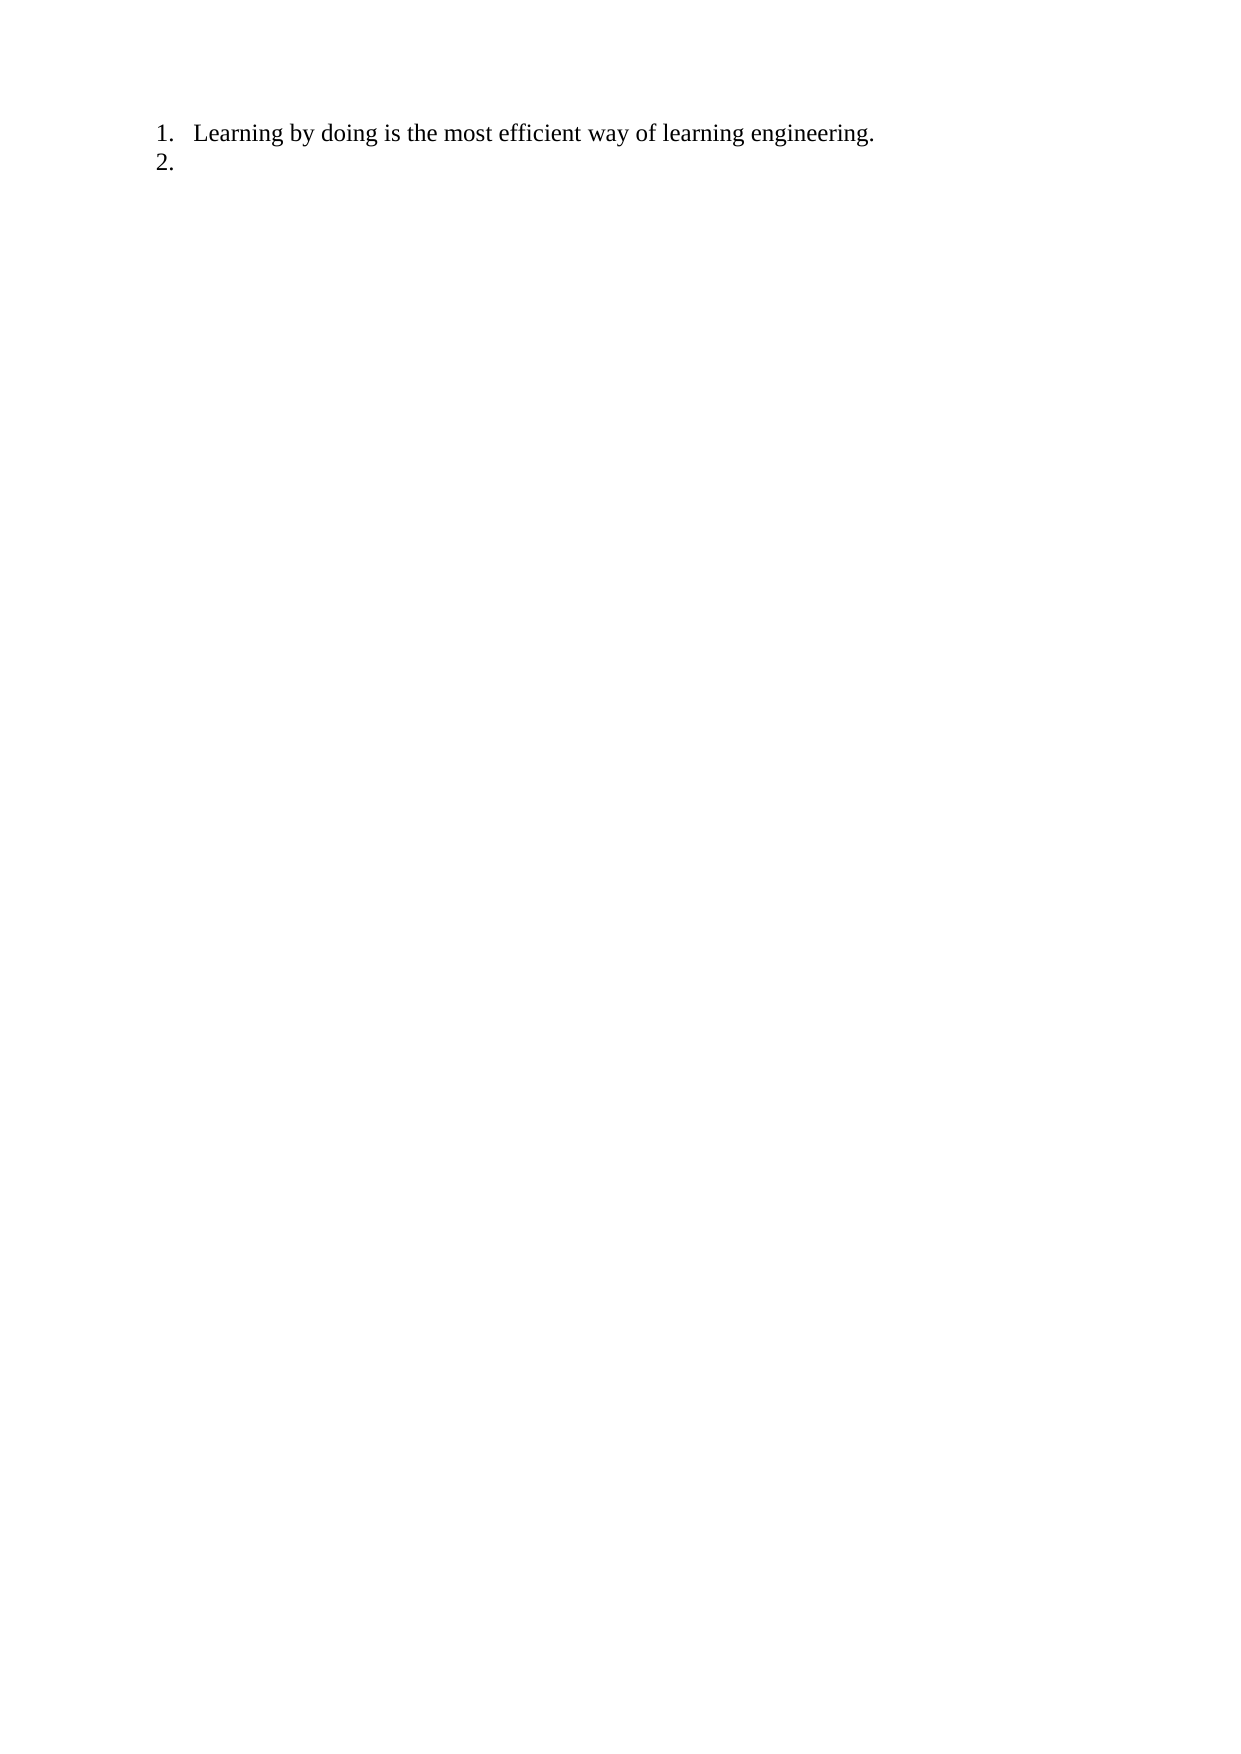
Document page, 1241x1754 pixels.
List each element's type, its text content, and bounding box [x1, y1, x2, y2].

list Learning by doing is the most efficient way of learning engineering. [156, 118, 1122, 147]
